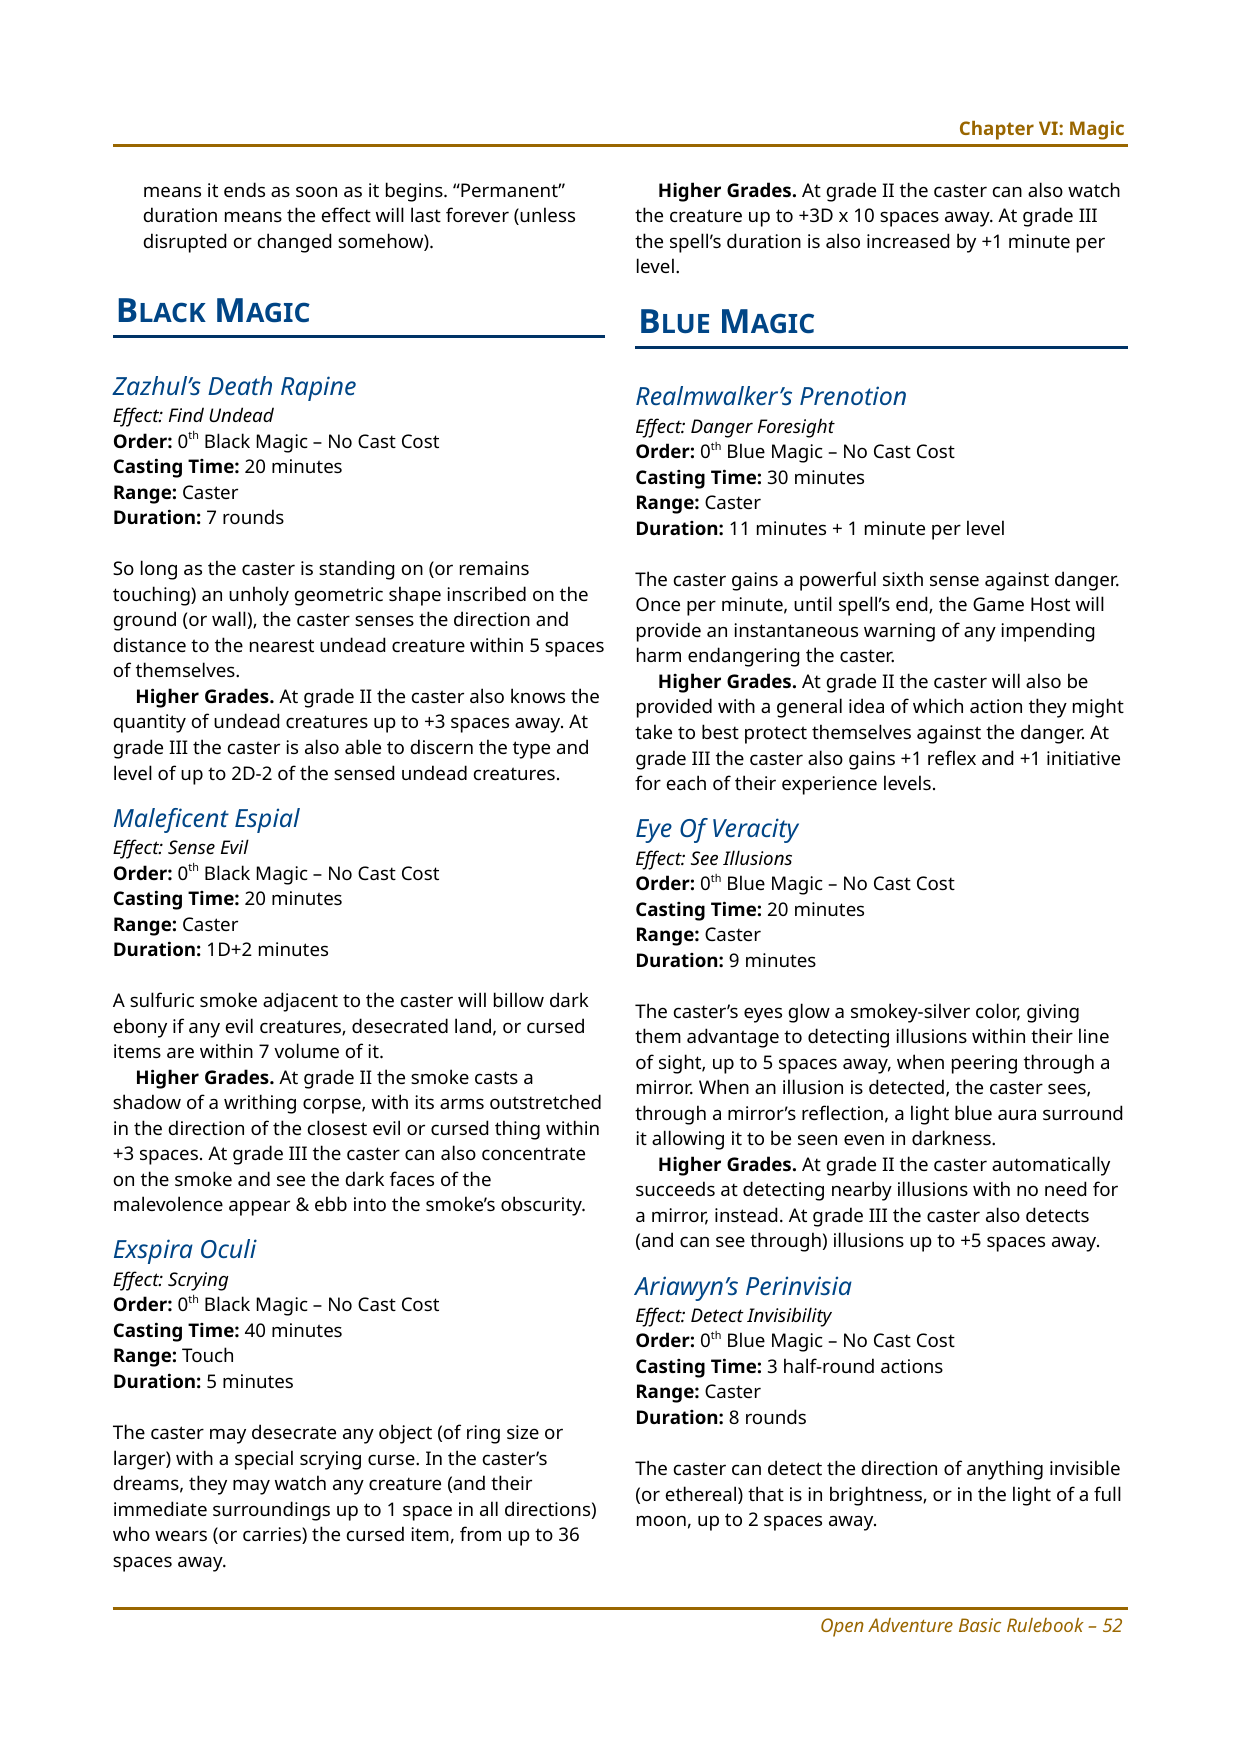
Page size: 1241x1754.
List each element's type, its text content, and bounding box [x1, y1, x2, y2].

subtitle Zazhul’s Death rapine [113, 368, 605, 402]
text Higher Grades. At grade II the caster automatically succeeds at detecting nearby illusions with no need for a mirror, instead. At grade III the caster also detects (and can see through) illusions up to +5 spaces away. [635, 1151, 1128, 1253]
text Duration: 1D+2 minutes [113, 936, 605, 962]
text Duration: 8 rounds [635, 1404, 1128, 1430]
text So long as the caster is standing on (or remains touching) an unholy geometric shape inscribed on the ground (or wall), the caster senses the direction and distance to the nearest undead creature within 5 spaces of themselves. [113, 556, 605, 683]
text Order: 0th Blue Magic – No Cast Cost [635, 438, 1128, 464]
text Duration: 11 minutes + 1 minute per level [635, 515, 1128, 541]
text Range: Caster [635, 1379, 1128, 1404]
text Casting Time: 20 minutes [635, 896, 1128, 921]
text Order: 0th Blue Magic – No Cast Cost [635, 870, 1128, 896]
text Effect: See Illusions [635, 845, 1128, 870]
text Range: Caster [635, 921, 1128, 947]
subtitle Ariawyn’s Perinvisia [635, 1268, 1128, 1302]
text Order: 0th Blue Magic – No Cast Cost [635, 1328, 1128, 1353]
text Duration: 5 minutes [113, 1368, 605, 1394]
text Range: Caster [635, 489, 1128, 515]
text Range: Touch [113, 1343, 605, 1368]
text Higher Grades. At grade II the caster can also watch the creature up to +3D x 10 spaces away. At grade III the spell’s duration is also increased by +1 minute per level. [635, 177, 1128, 279]
text Effect: Detect Invisibility [635, 1302, 1128, 1328]
text Higher Grades. At grade II the smoke casts a shadow of a writhing corpse, with its arms outstretched in the direction of the closest evil or cursed thing within +3 spaces. At grade III the caster can also concentrate on the smoke and see the dark faces of the malevolence appear & ebb into the smoke’s obscurity. [113, 1064, 605, 1217]
text Duration: 9 minutes [635, 947, 1128, 972]
text Effect: Sense Evil [113, 834, 605, 860]
text Casting Time: 20 minutes [113, 885, 605, 911]
text The caster’s eyes glow a smokey-silver color, giving them advantage to detecting illusions within their line of sight, up to 5 spaces away, when peering through a mirror. When an illusion is detected, the caster sees, through a mirror’s reflection, a light blue aura surround it allowing it to be seen even in darkness. [635, 998, 1128, 1151]
subtitle Exspira Oculi [113, 1232, 605, 1266]
list means it ends as soon as it begins. “Permanent” duration means the effect will last forever (unless disrupted or changed somehow). [113, 177, 605, 254]
subtitle Eye of Veracity [635, 811, 1128, 845]
subtitle Maleficent Espial [113, 800, 605, 834]
text The caster gains a powerful sixth sense against danger. Once per minute, until spell’s end, the Game Host will provide an instantaneous warning of any impending harm endangering the caster. [635, 566, 1128, 668]
text Casting Time: 20 minutes [113, 453, 605, 479]
text Duration: 7 rounds [113, 504, 605, 530]
subtitle Realmwalker’s Prenotion [635, 379, 1128, 413]
text Range: Caster [113, 479, 605, 504]
text Casting Time: 3 half-round actions [635, 1353, 1128, 1379]
text Range: Caster [113, 911, 605, 936]
text The caster may desecrate any object (of ring size or larger) with a special scrying curse. In the caster’s dreams, they may watch any creature (and their immediate surroundings up to 1 space in all directions) who wears (or carries) the cursed item, from up to 36 spaces away. [113, 1419, 605, 1572]
subtitle Black Magic [113, 284, 605, 335]
text A sulfuric smoke adjacent to the caster will billow dark ebony if any evil creatures, desecrated land, or cursed items are within 7 volume of it. [113, 987, 605, 1064]
text Effect: Scrying [113, 1266, 605, 1292]
text Higher Grades. At grade II the caster also knows the quantity of undead creatures up to +3 spaces away. At grade III the caster is also able to discern the type and level of up to 2D-2 of the sensed undead creatures. [113, 683, 605, 785]
text Higher Grades. At grade II the caster will also be provided with a general idea of which action they might take to best protect themselves against the danger. At grade III the caster also gains +1 reflex and +1 initiative for each of their experience levels. [635, 668, 1128, 796]
text Casting Time: 30 minutes [635, 464, 1128, 489]
text Effect: Danger Foresight [635, 413, 1128, 438]
text Order: 0th Black Magic – No Cast Cost [113, 1292, 605, 1317]
text Effect: Find Undead [113, 402, 605, 428]
text Order: 0th Black Magic – No Cast Cost [113, 860, 605, 885]
text The caster can detect the direction of anything invisible (or ethereal) that is in brightness, or in the light of a full moon, up to 2 spaces away. [635, 1455, 1128, 1532]
text Casting Time: 40 minutes [113, 1317, 605, 1343]
text Order: 0th Black Magic – No Cast Cost [113, 428, 605, 453]
